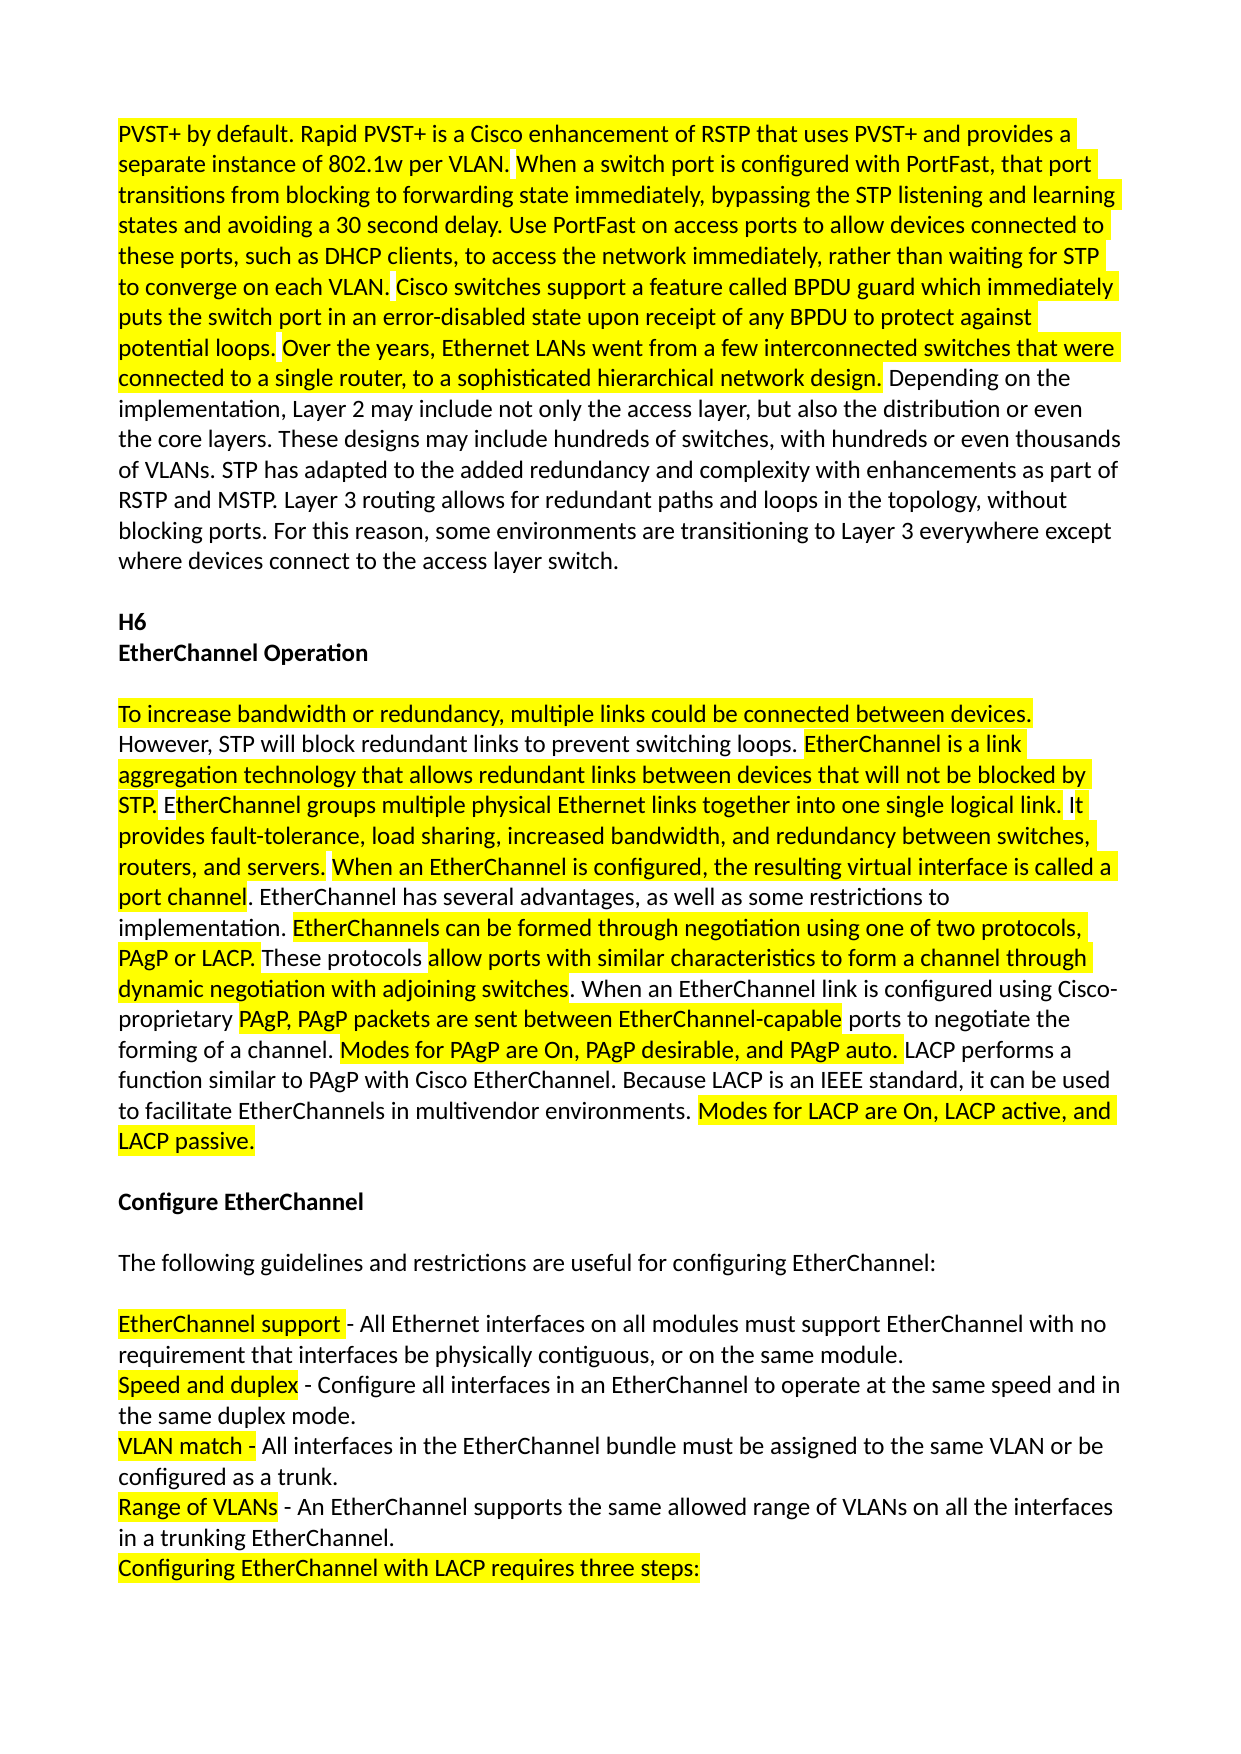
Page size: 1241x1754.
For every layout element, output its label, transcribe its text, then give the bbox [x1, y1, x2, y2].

text EtherChannel support - All Ethernet interfaces on all modules must support EtherChannel with no requirement that interfaces be physically contiguous, or on the same module. [118, 1308, 1122, 1369]
text The following guidelines and restrictions are useful for configuring EtherChannel: [118, 1247, 1122, 1278]
text To increase bandwidth or redundancy, multiple links could be connected between devices. However, STP will block redundant links to prevent switching loops. EtherChannel is a link aggregation technology that allows redundant links between devices that will not be blocked by STP. EtherChannel groups multiple physical Ethernet links together into one single logical link. It provides fault-tolerance, load sharing, increased bandwidth, and redundancy between switches, routers, and servers. When an EtherChannel is configured, the resulting virtual interface is called a port channel. EtherChannel has several advantages, as well as some restrictions to implementation. EtherChannels can be formed through negotiation using one of two protocols, PAgP or LACP. These protocols allow ports with similar characteristics to form a channel through dynamic negotiation with adjoining switches. When an EtherChannel link is configured using Cisco-proprietary PAgP, PAgP packets are sent between EtherChannel-capable ports to negotiate the forming of a channel. Modes for PAgP are On, PAgP desirable, and PAgP auto. LACP performs a function similar to PAgP with Cisco EtherChannel. Because LACP is an IEEE standard, it can be used to facilitate EtherChannels in multivendor environments. Modes for LACP are On, LACP active, and LACP passive. [118, 698, 1122, 1156]
text Configure EtherChannel [118, 1186, 1122, 1217]
text Configuring EtherChannel with LACP requires three steps: [118, 1553, 1122, 1583]
text Range of VLANs - An EtherChannel supports the same allowed range of VLANs on all the interfaces in a trunking EtherChannel. [118, 1492, 1122, 1553]
text PVST+ by default. Rapid PVST+ is a Cisco enhancement of RSTP that uses PVST+ and provides a separate instance of 802.1w per VLAN. When a switch port is configured with PortFast, that port transitions from blocking to forwarding state immediately, bypassing the STP listening and learning states and avoiding a 30 second delay. Use PortFast on access ports to allow devices connected to these ports, such as DHCP clients, to access the network immediately, rather than waiting for STP to converge on each VLAN. Cisco switches support a feature called BPDU guard which immediately puts the switch port in an error-disabled state upon receipt of any BPDU to protect against potential loops. Over the years, Ethernet LANs went from a few interconnected switches that were connected to a single router, to a sophisticated hierarchical network design. Depending on the implementation, Layer 2 may include not only the access layer, but also the distribution or even the core layers. These designs may include hundreds of switches, with hundreds or even thousands of VLANs. STP has adapted to the added redundancy and complexity with enhancements as part of RSTP and MSTP. Layer 3 routing allows for redundant paths and loops in the topology, without blocking ports. For this reason, some environments are transitioning to Layer 3 everywhere except where devices connect to the access layer switch. [118, 118, 1122, 576]
text Speed and duplex - Configure all interfaces in an EtherChannel to operate at the same speed and in the same duplex mode. [118, 1369, 1122, 1431]
text VLAN match - All interfaces in the EtherChannel bundle must be assigned to the same VLAN or be configured as a trunk. [118, 1431, 1122, 1492]
text H6 [118, 606, 1122, 637]
text EtherChannel Operation [118, 637, 1122, 667]
